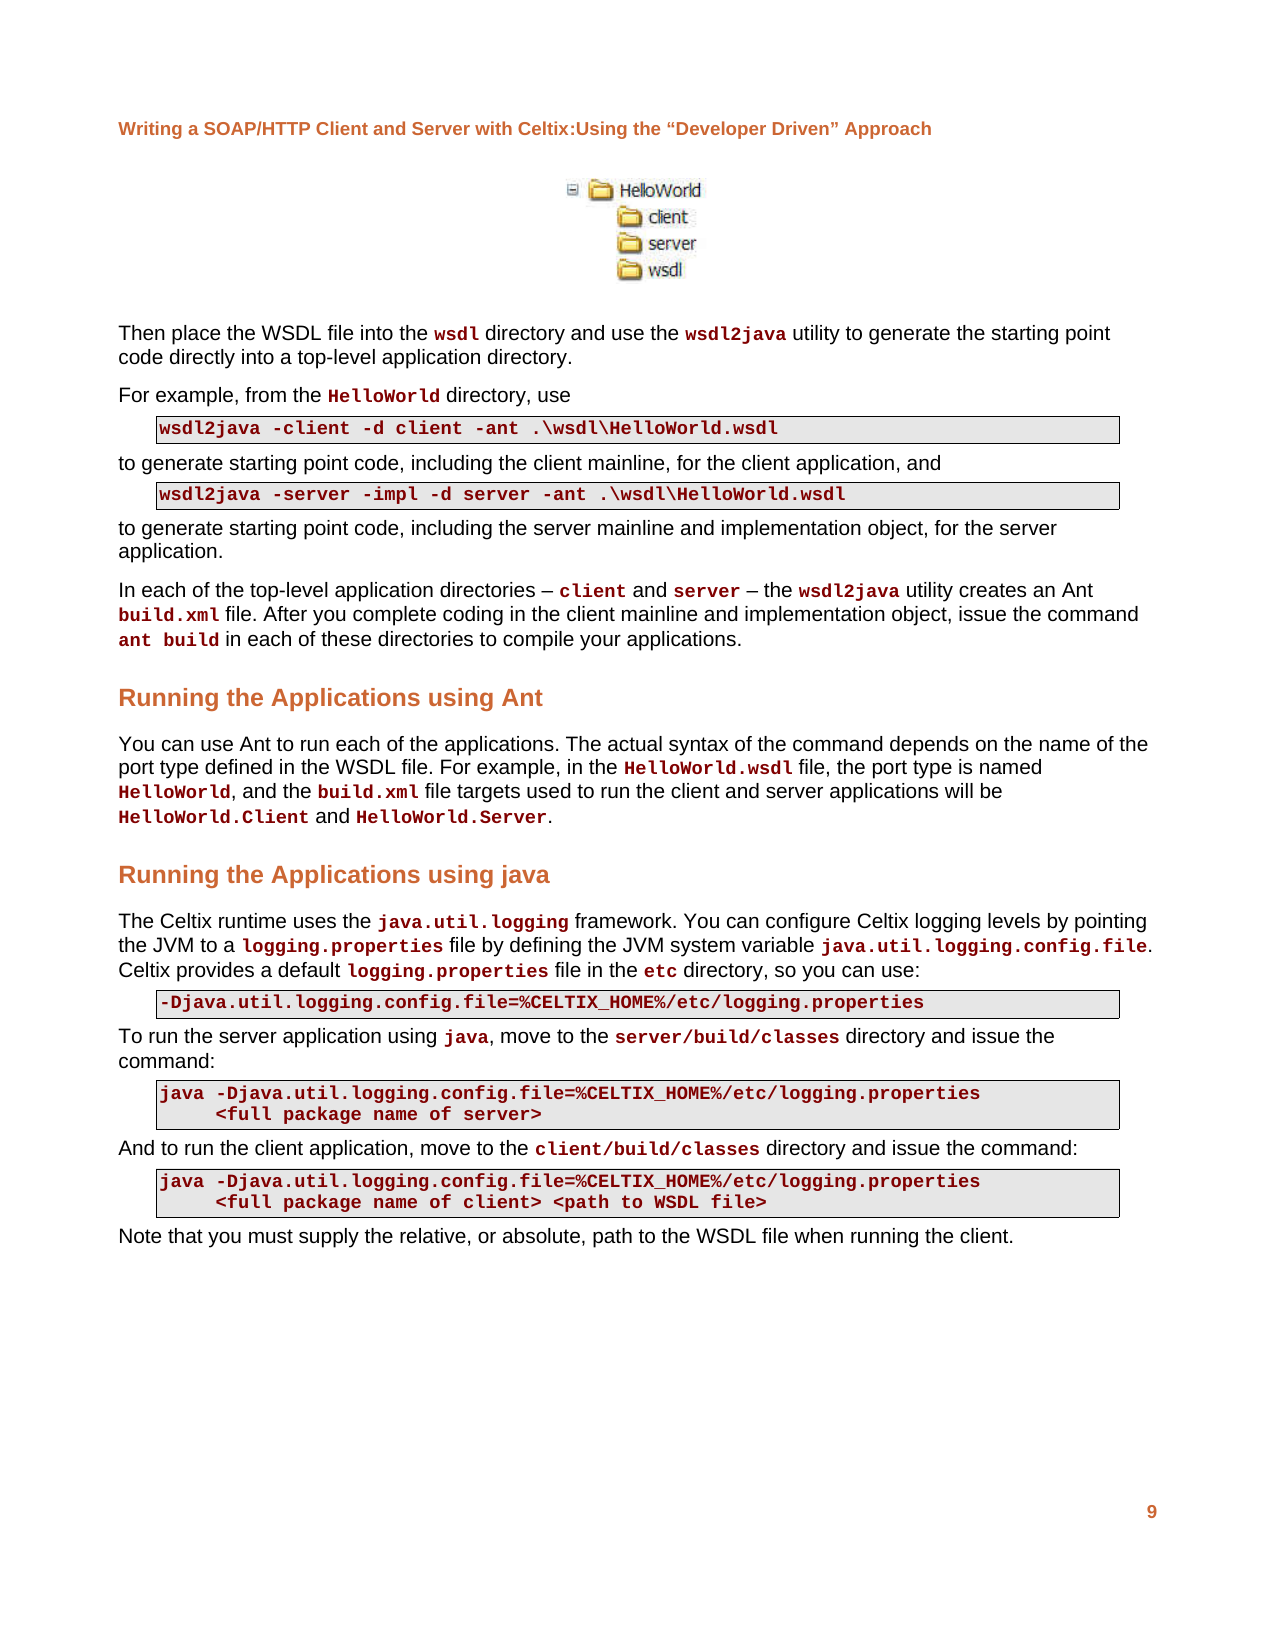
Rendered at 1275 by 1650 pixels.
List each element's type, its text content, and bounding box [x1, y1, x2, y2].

text To run the server application using java, move to the server/build/classes directory and issue the command: [118, 1025, 1157, 1073]
picture [556, 178, 719, 284]
text wsdl2java -server -impl -d server -ant .\wsdl\HelloWorld.wsdl [157, 483, 1119, 509]
text to generate starting point code, including the client mainline, for the client application, and [118, 451, 1157, 474]
text to generate starting point code, including the server mainline and implementation object, for the server application. [118, 517, 1157, 563]
text java -Djava.util.logging.config.file=%CELTIX_HOME%/etc/logging.properties [157, 1081, 1119, 1102]
text java -Djava.util.logging.config.file=%CELTIX_HOME%/etc/logging.properties [157, 1170, 1119, 1190]
text For example, from the HelloWorld directory, use [118, 384, 1157, 408]
text You can use Ant to run each of the applications. The actual syntax of the command depends on the name of the port type defined in the WSDL file. For example, in the HelloWorld.wsdl file, the port type is named HelloWorld, and the build.xml file targets used to run the client and server applications will be HelloWorld.Client and HelloWorld.Server. [118, 732, 1157, 829]
text Running the Applications using Ant [118, 684, 1157, 712]
text In each of the top-level application directories – client and server – the wsdl2java utility creates an Ant build.xml file. After you complete coding in the client mainline and implementation object, issue the command ant build in each of these directories to compile your applications. [118, 578, 1157, 652]
text <full package name of client> <path to WSDL file> [157, 1190, 1119, 1217]
text Then place the WSDL file into the wsdl directory and use the wsdl2java utility to generate the starting point code directly into a top-level application directory. [118, 321, 1157, 369]
text Running the Applications using java [118, 861, 1157, 889]
text The Celtix runtime uses the java.util.logging framework. You can configure Celtix logging levels by pointing the JVM to a logging.properties file by defining the JVM system variable java.util.logging.config.file. Celtix provides a default logging.properties file in the etc directory, so you can use: [118, 909, 1157, 983]
text -Djava.util.logging.config.file=%CELTIX_HOME%/etc/logging.properties [157, 991, 1119, 1018]
text <full package name of server> [157, 1102, 1119, 1129]
text wsdl2java -client -d client -ant .\wsdl\HelloWorld.wsdl [157, 417, 1119, 443]
text Note that you must supply the relative, or absolute, path to the WSDL file when running the client. [118, 1225, 1157, 1248]
text And to run the client application, move to the client/build/classes directory and issue the command: [118, 1137, 1157, 1161]
